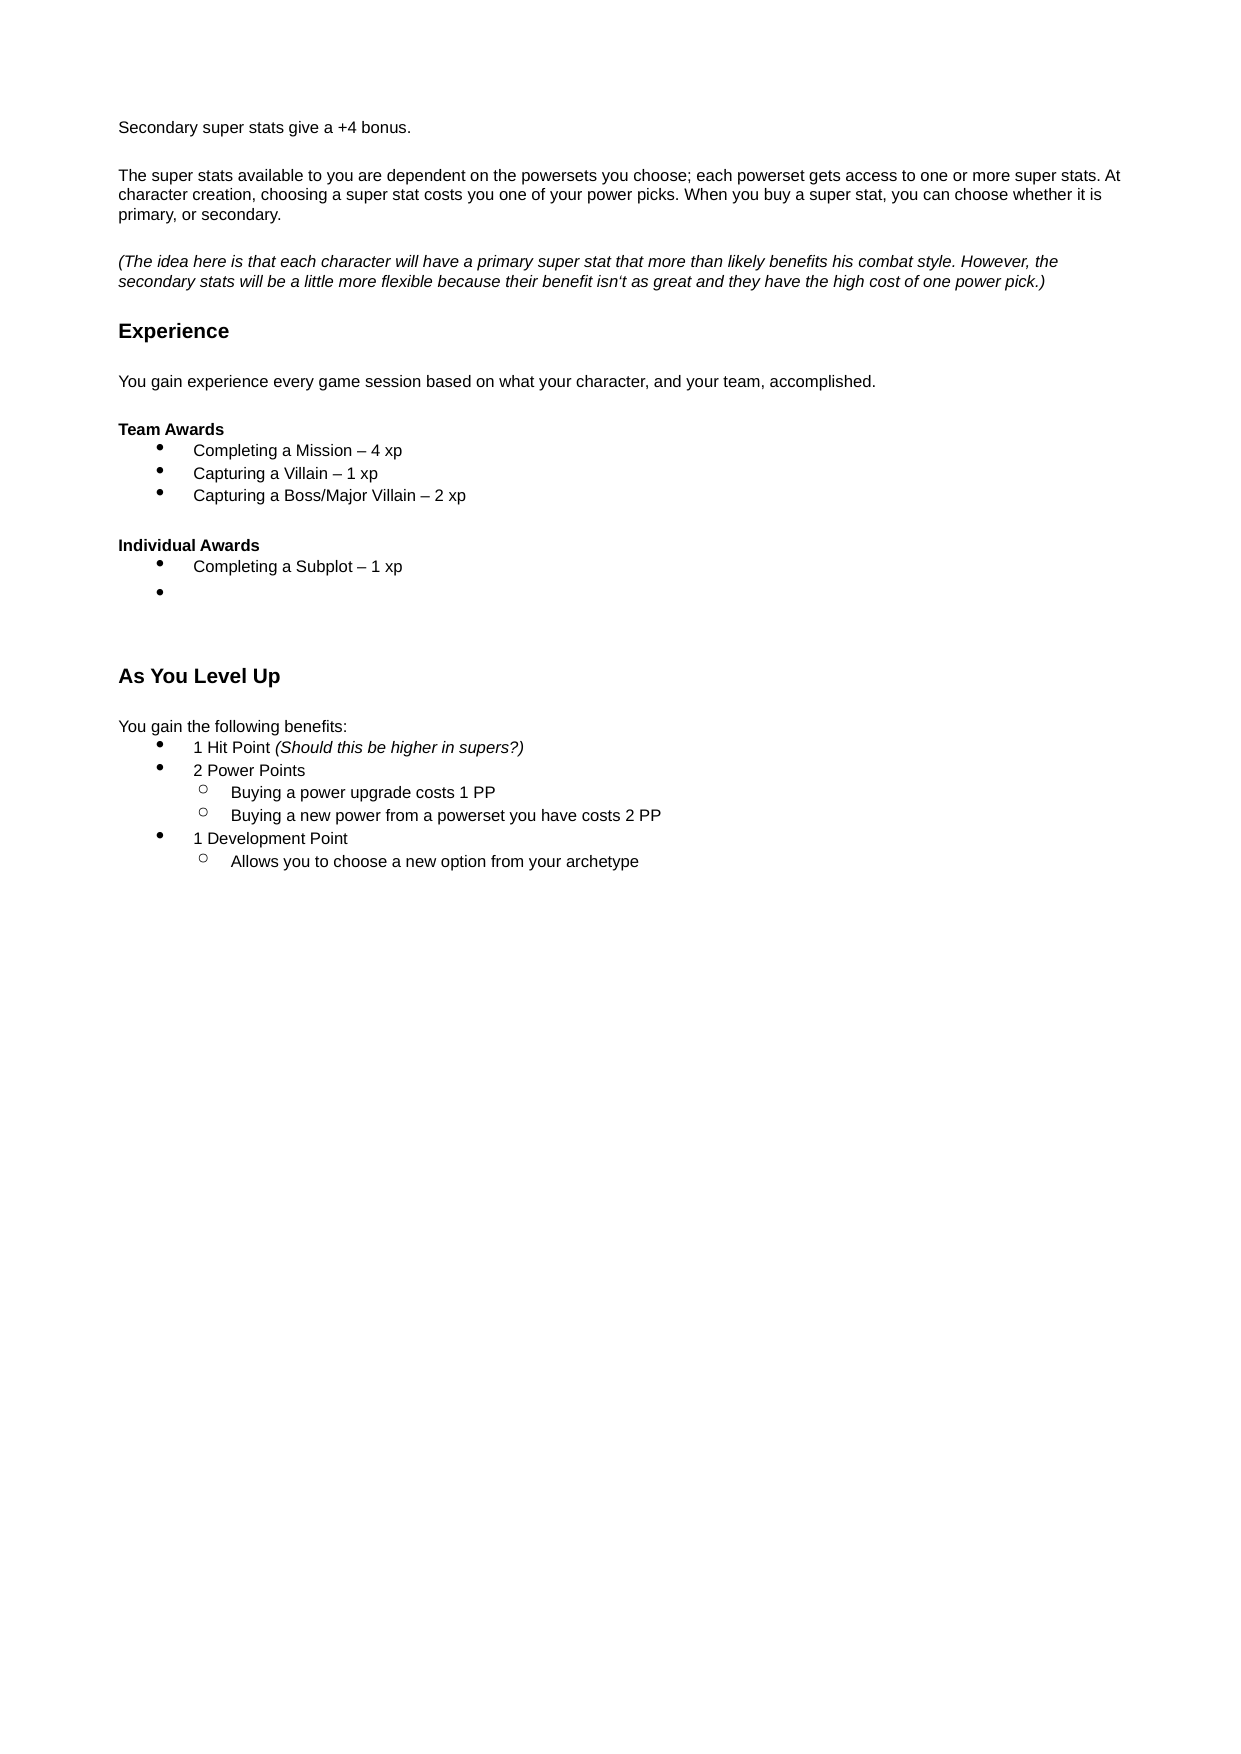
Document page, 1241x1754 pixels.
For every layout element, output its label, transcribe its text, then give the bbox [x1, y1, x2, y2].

list Team Awards [118, 420, 1122, 439]
list As You Level Up [118, 664, 1122, 688]
list You gain experience every game session based on what your character, and your team, accomplished. [118, 372, 1122, 391]
list (The idea here is that each character will have a primary super stat that more than likely benefits his combat style. However, the secondary stats will be a little more flexible because their benefit isn‘t as great and they have the high cost of one power pick.) [118, 252, 1122, 291]
list Completing a Mission – 4 xp [156, 439, 1122, 462]
list You gain the following benefits: [118, 717, 1122, 736]
list 2 Power Points [156, 759, 1122, 782]
list Capturing a Villain – 1 xp [156, 462, 1122, 484]
list Individual Awards [118, 536, 1122, 555]
list The super stats available to you are dependent on the powersets you choose; each powerset gets access to one or more super stats. At character creation, choosing a super stat costs you one of your power picks. When you buy a super stat, you can choose whether it is primary, or secondary. [118, 166, 1122, 223]
list Completing a Subplot – 1 xp [156, 555, 1122, 578]
list Buying a power upgrade costs 1 PP [193, 782, 1122, 804]
list 1 Development Point [156, 827, 1122, 850]
list Buying a new power from a powerset you have costs 2 PP [193, 804, 1122, 827]
list Experience [118, 319, 1122, 343]
list 1 Hit Point (Should this be higher in supers?) [156, 736, 1122, 759]
list Secondary super stats give a +4 bonus. [118, 118, 1122, 137]
list Capturing a Boss/Major Villain – 2 xp [156, 484, 1122, 507]
list Allows you to choose a new option from your archetype [193, 850, 1122, 872]
